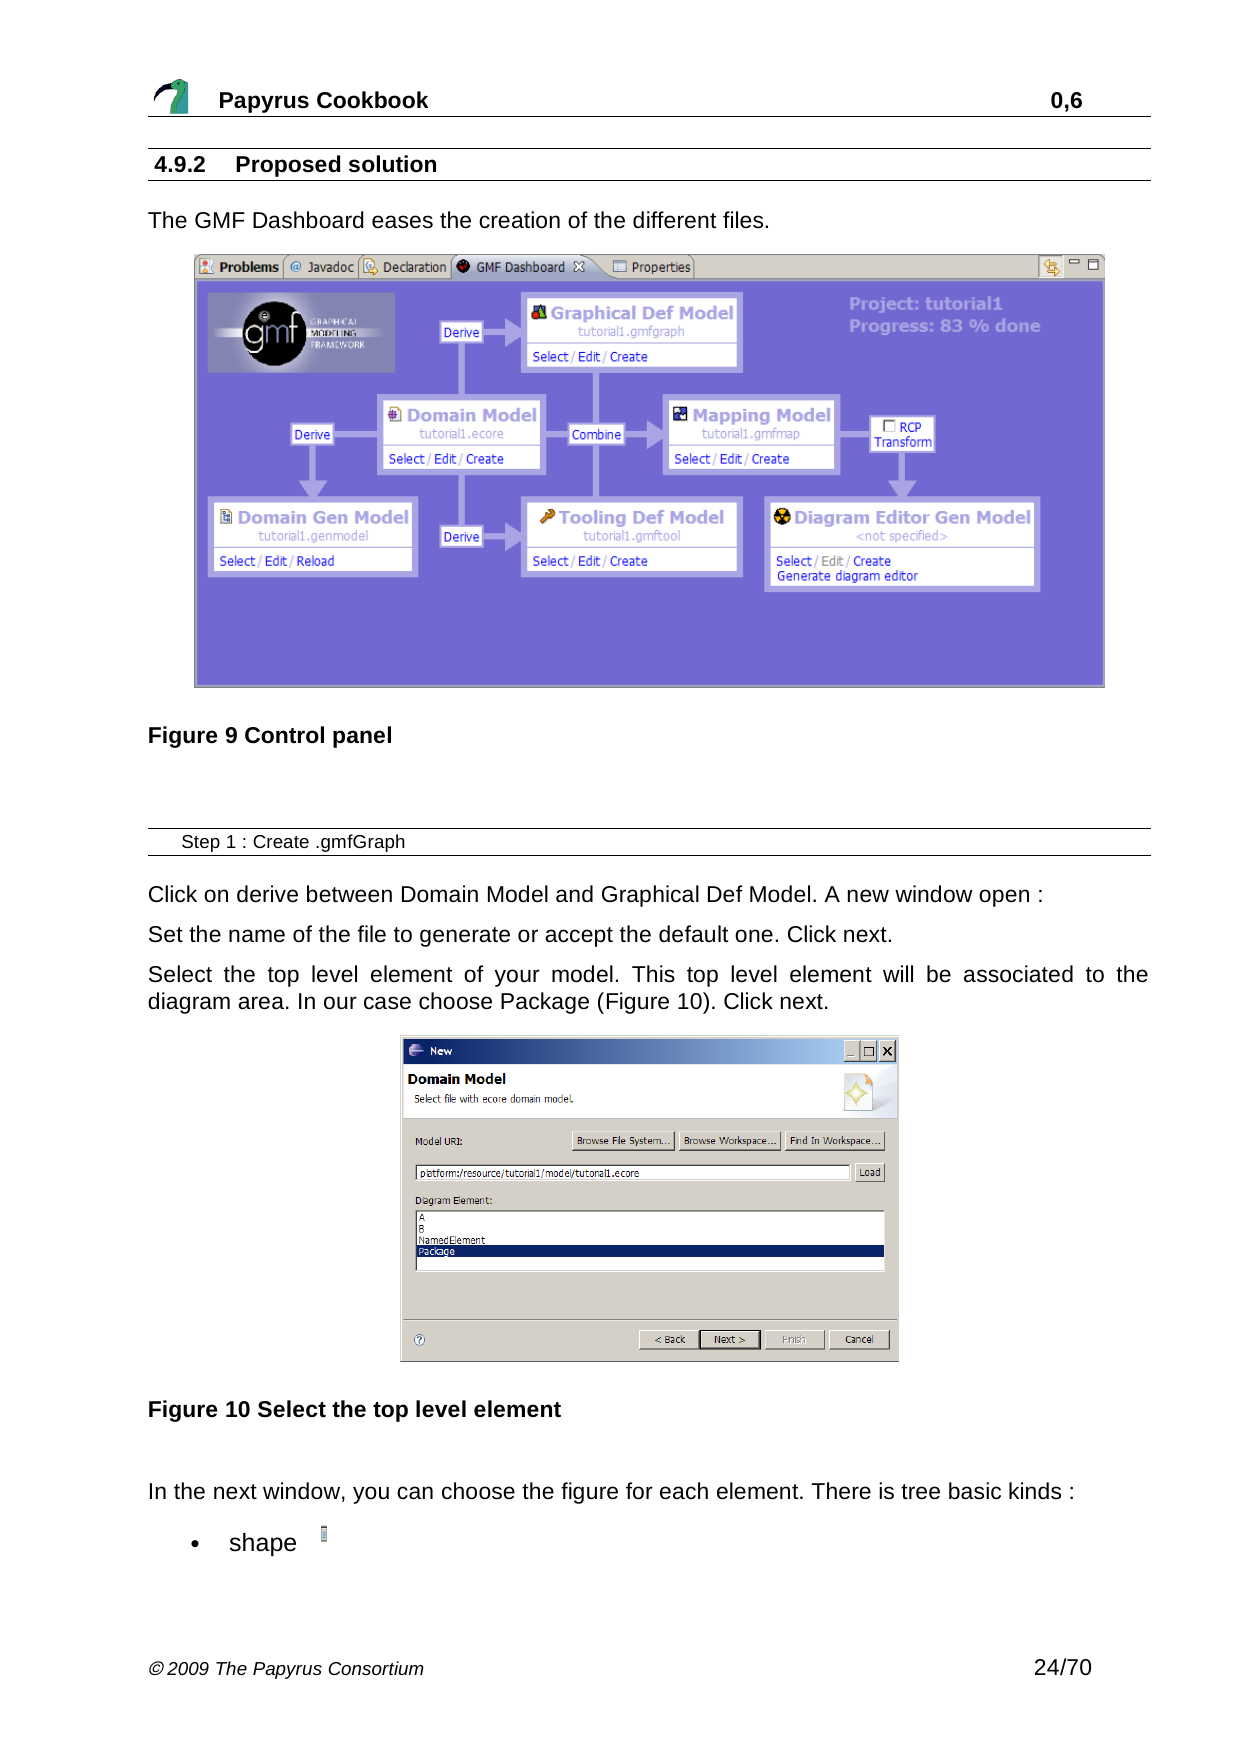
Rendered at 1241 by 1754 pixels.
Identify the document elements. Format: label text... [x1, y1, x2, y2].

text Select the top level element of your model. This top level element will be associated to the diagram area. In our case choose Package (Figure 10). Click next. [148, 960, 1151, 1014]
subtitle Step 1 : Create .gmfGraph [148, 829, 1151, 855]
text Click on derive between Domain Model and Graphical Def Model. A new window open : [148, 881, 1151, 908]
text Figure 10 Select the top level element [148, 1396, 1151, 1423]
picture [321, 1525, 327, 1542]
text In the next window, you can choose the figure for each element. There is tree basic kinds : [148, 1477, 1151, 1504]
text Set the name of the file to generate or accept the default one. Click next. [148, 920, 1151, 947]
picture [194, 254, 1105, 688]
picture [400, 1035, 899, 1362]
text Figure 9 Control panel [148, 722, 1151, 749]
picture [153, 79, 189, 114]
subtitle Proposed solution [148, 149, 1151, 180]
text The GMF Dashboard eases the creation of the different files. [148, 206, 1151, 233]
list shape [191, 1517, 1151, 1556]
